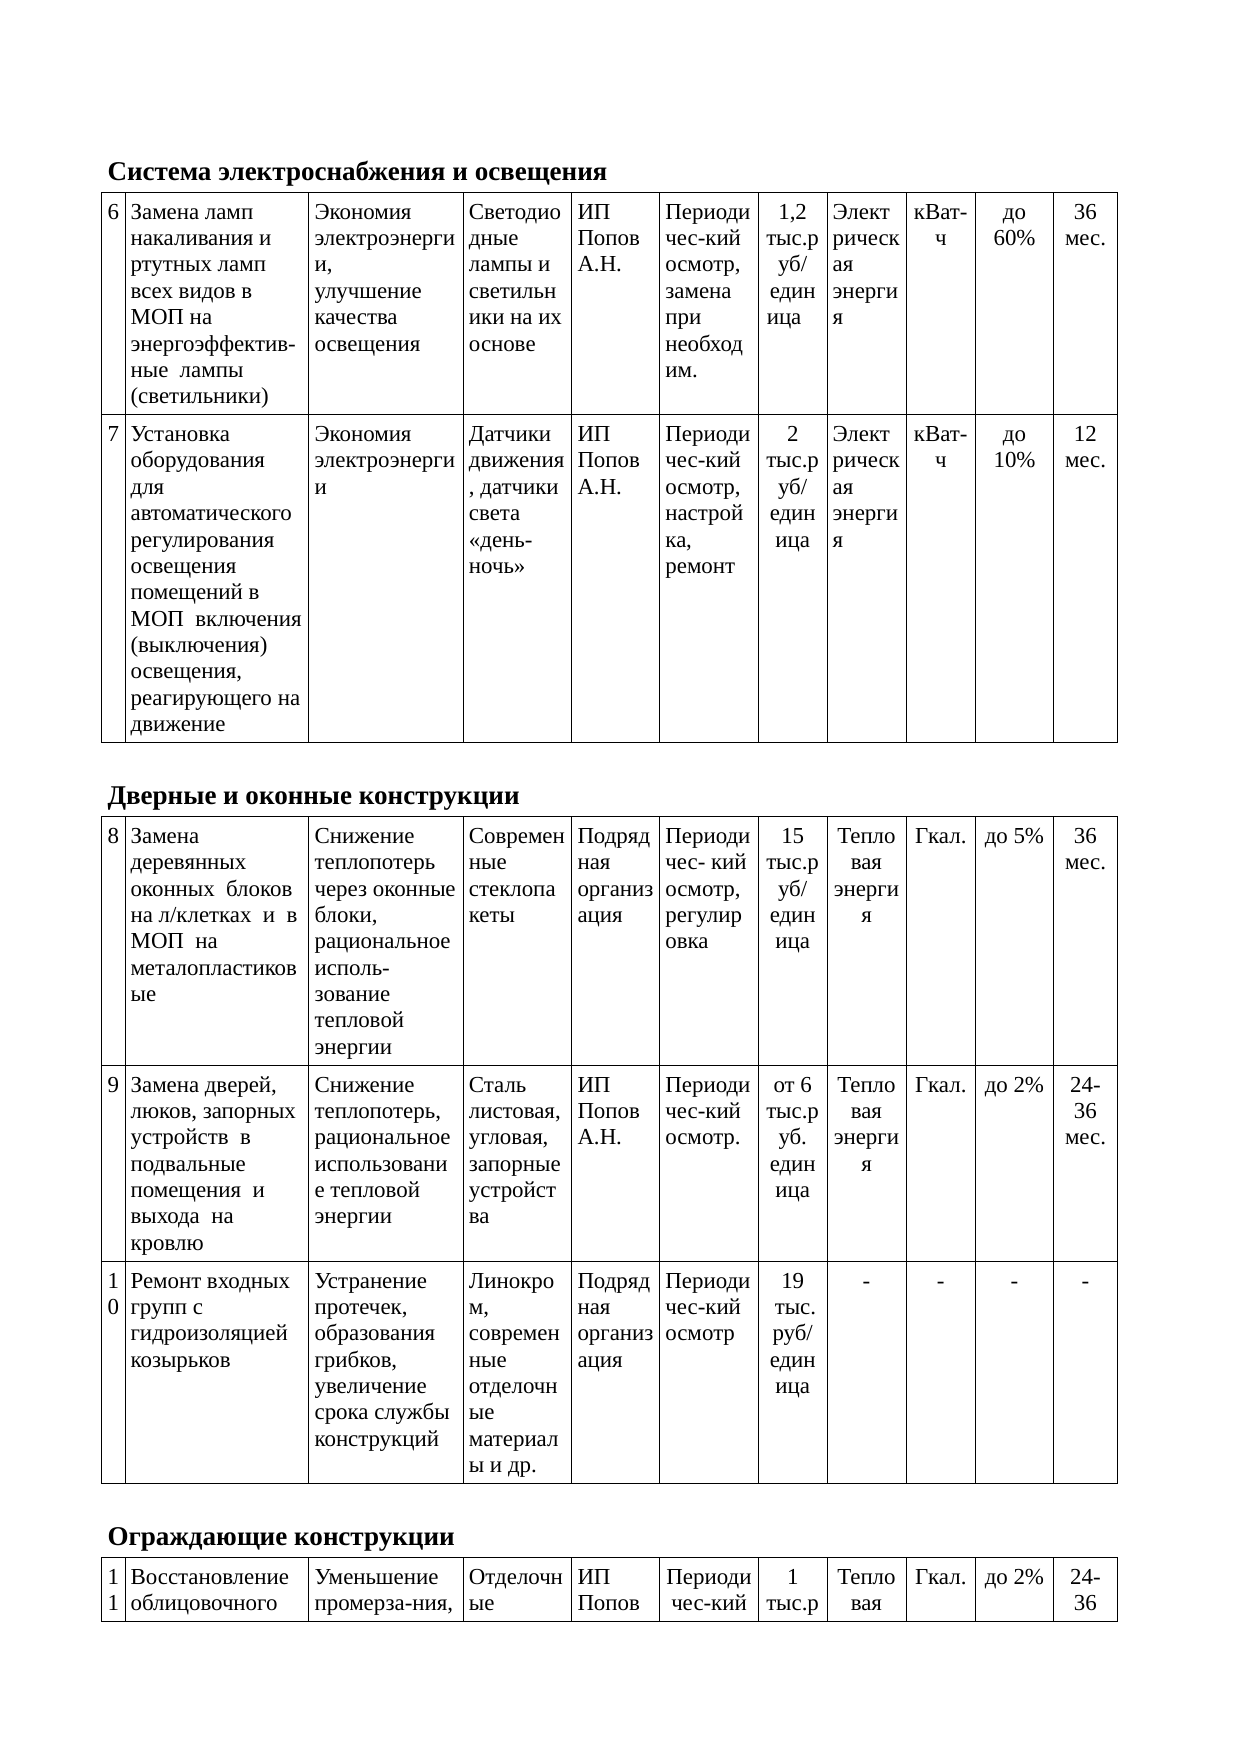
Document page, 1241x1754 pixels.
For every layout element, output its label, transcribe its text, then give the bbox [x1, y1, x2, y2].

table_cell 10 [102, 1262, 125, 1483]
table_cell Периодичес-кий осмотр. [660, 1066, 758, 1261]
table_cell ИП Попов А.Н. [572, 193, 659, 414]
table_cell - [907, 1262, 975, 1483]
table_cell 11 [102, 1558, 125, 1621]
table_cell Периодичес-кий осмотр, настройка, ремонт [660, 415, 758, 742]
table_cell Периодичес-кий осмотр [660, 1262, 758, 1483]
table_cell кВат-ч [907, 415, 975, 742]
table_cell Замена деревянных оконных блоков на л/клетках и в МОП на металопластиковые [126, 817, 308, 1065]
table_cell Электрическая энергия [828, 193, 906, 414]
table_cell Гкал. [907, 1066, 975, 1261]
table_cell от 6 тыс.руб. единица [759, 1066, 827, 1261]
table_cell Снижение теплопотерь, рациональное использование тепловой энергии [309, 1066, 463, 1261]
table_cell до 2% [976, 1066, 1053, 1261]
table_cell [1118, 192, 1122, 414]
table_cell до 10% [976, 415, 1053, 742]
table_cell 7 [102, 415, 125, 742]
table_cell - [976, 1262, 1053, 1483]
table_cell [1118, 1065, 1122, 1261]
table_cell Гкал. [907, 1558, 975, 1621]
table_cell 36 мес. [1054, 193, 1117, 414]
table_cell Отделочные [464, 1558, 571, 1621]
table_cell Линокром, современные отделочные материалы и др. [464, 1262, 571, 1483]
table_cell 19 тыс.руб/ единица [759, 1262, 827, 1483]
table_cell Гкал. [907, 817, 975, 1065]
table_cell до 60% [976, 193, 1053, 414]
table_cell [1118, 1557, 1122, 1621]
table_cell 8 [102, 817, 125, 1065]
table_cell Ремонт входных групп с гидроизоляцией козырьков [126, 1262, 308, 1483]
table_cell Датчики движения, датчики света «день-ночь» [464, 415, 571, 742]
table_cell Подрядная организация [572, 1262, 659, 1483]
table_cell Современные стеклопакеты [464, 817, 571, 1065]
table_cell Электрическая энергия [828, 415, 906, 742]
table_cell 24-36 [1054, 1558, 1117, 1621]
table_cell Замена ламп накаливания и ртутных ламп всех видов в МОП на энергоэффектив-ные лампы (светильники) [126, 193, 308, 414]
table_cell Подрядная организация [572, 817, 659, 1065]
table_cell до 2% [976, 1558, 1053, 1621]
table_cell 15 тыс.руб/ единица [759, 817, 827, 1065]
table_cell Периодичес- кий осмотр, регулировка [660, 817, 758, 1065]
table_cell - [828, 1262, 906, 1483]
table_cell Уменьшение промерза-ния, [309, 1558, 463, 1621]
table_cell 2 тыс.руб/ единица [759, 415, 827, 742]
table_cell до 5% [976, 817, 1053, 1065]
table_cell Восстановление облицовочного [126, 1558, 308, 1621]
table_cell Тепловая энергия [828, 1066, 906, 1261]
table_cell 6 [102, 193, 125, 414]
table_cell Замена дверей, люков, запорных устройств в подвальные помещения и выхода на кровлю [126, 1066, 308, 1261]
table_cell Экономия электроэнергии, улучшение качества освещения [309, 193, 463, 414]
table_cell [1118, 414, 1122, 742]
table_cell Периодичес-кий осмотр, замена при необходим. [660, 193, 758, 414]
table_cell 9 [102, 1066, 125, 1261]
table_cell Сталь листовая, угловая, запорные устройства [464, 1066, 571, 1261]
table_cell ИП Попов А.Н. [572, 415, 659, 742]
table_cell Снижение теплопотерь через оконные блоки, рациональное исполь-зование тепловой энергии [309, 817, 463, 1065]
table_cell 36 мес. [1054, 817, 1117, 1065]
table_cell [1118, 816, 1122, 1065]
table_cell 24-36 мес. [1054, 1066, 1117, 1261]
table_cell 12 мес. [1054, 415, 1117, 742]
table_cell Дверные и оконные конструкции [101, 742, 1122, 816]
table_cell - [1054, 1262, 1117, 1483]
table_cell Ограждающие конструкции [101, 1483, 1122, 1557]
table_cell Экономия электроэнергии [309, 415, 463, 742]
table_cell [1118, 1261, 1122, 1483]
table_cell Светодиодные лампы и светильники на их основе [464, 193, 571, 414]
table_cell кВат-ч [907, 193, 975, 414]
table_cell Тепловая энергия [828, 817, 906, 1065]
table_cell ИП Попов [572, 1558, 659, 1621]
table_cell Установка оборудования для автоматического регулирования освещения помещений в МОП включения (выключения) освещения, реагирующего на движение [126, 415, 308, 742]
table_cell Система электроснабжения и освещения [101, 118, 1122, 192]
table_cell ИП Попов А.Н. [572, 1066, 659, 1261]
table_cell Устранение протечек, образования грибков, увеличение срока службы конструкций [309, 1262, 463, 1483]
table_cell 1,2 тыс.руб/ единица [759, 193, 827, 414]
table_cell Периодичес-кий [660, 1558, 758, 1621]
table_cell Тепловая [828, 1558, 906, 1621]
table_cell 1 тыс.р [759, 1558, 827, 1621]
